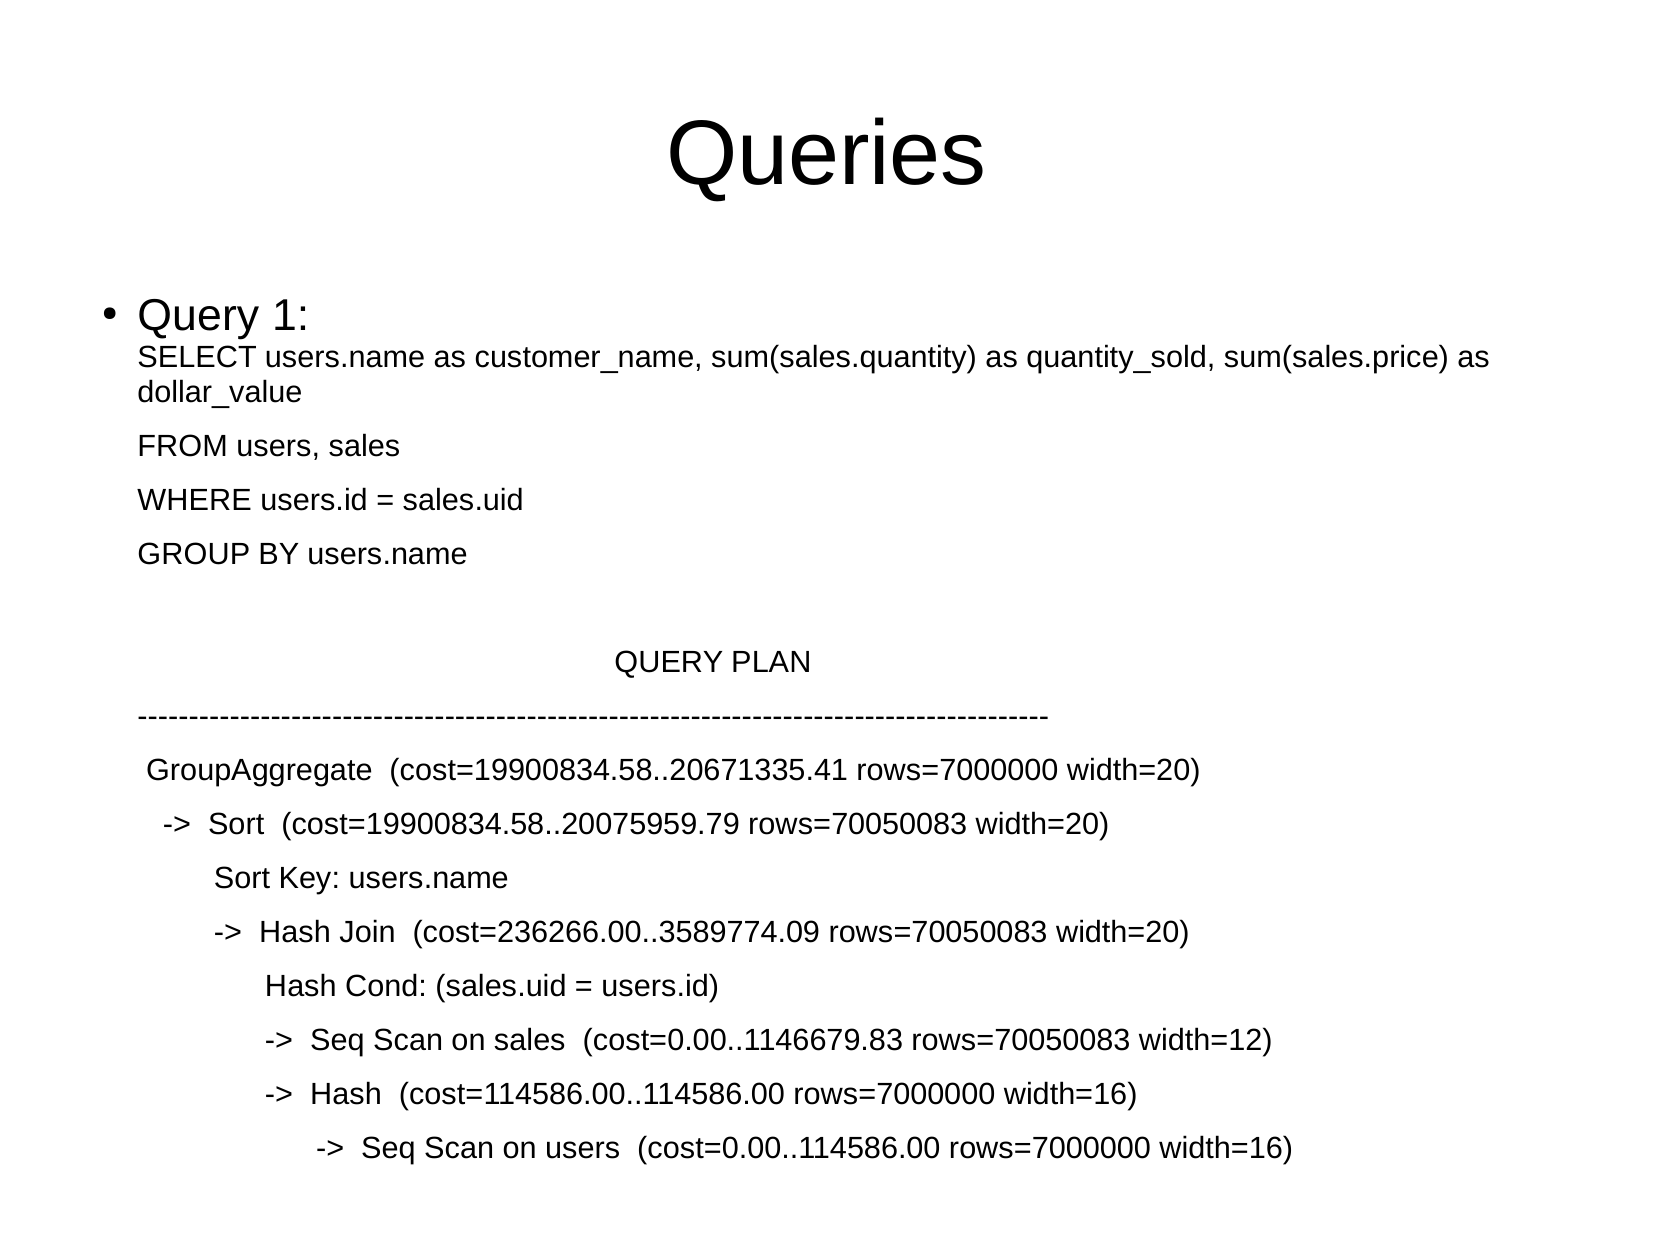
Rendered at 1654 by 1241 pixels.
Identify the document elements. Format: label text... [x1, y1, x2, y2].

list Query 1: SELECT users.name as customer_name, sum(sales.quantity) as quantity_sold, sum(sales.price) as dollar_value FROM users, sales WHERE users.id = sales.uid GROUP BY users.name QUERY PLAN ----------------------------------------------------------------------------------------- GroupAggregate (cost=19900834.58..20671335.41 rows=7000000 width=20) -> Sort (cost=19900834.58..20075959.79 rows=70050083 width=20) Sort Key: users.name -> Hash Join (cost=236266.00..3589774.09 rows=70050083 width=20) Hash Cond: (sales.uid = users.id) -> Seq Scan on sales (cost=0.00..1146679.83 rows=70050083 width=12) -> Hash (cost=114586.00..114586.00 rows=7000000 width=16) -> Seq Scan on users (cost=0.00..114586.00 rows=7000000 width=16) [90, 290, 1579, 1171]
title Queries [82, 49, 1571, 257]
